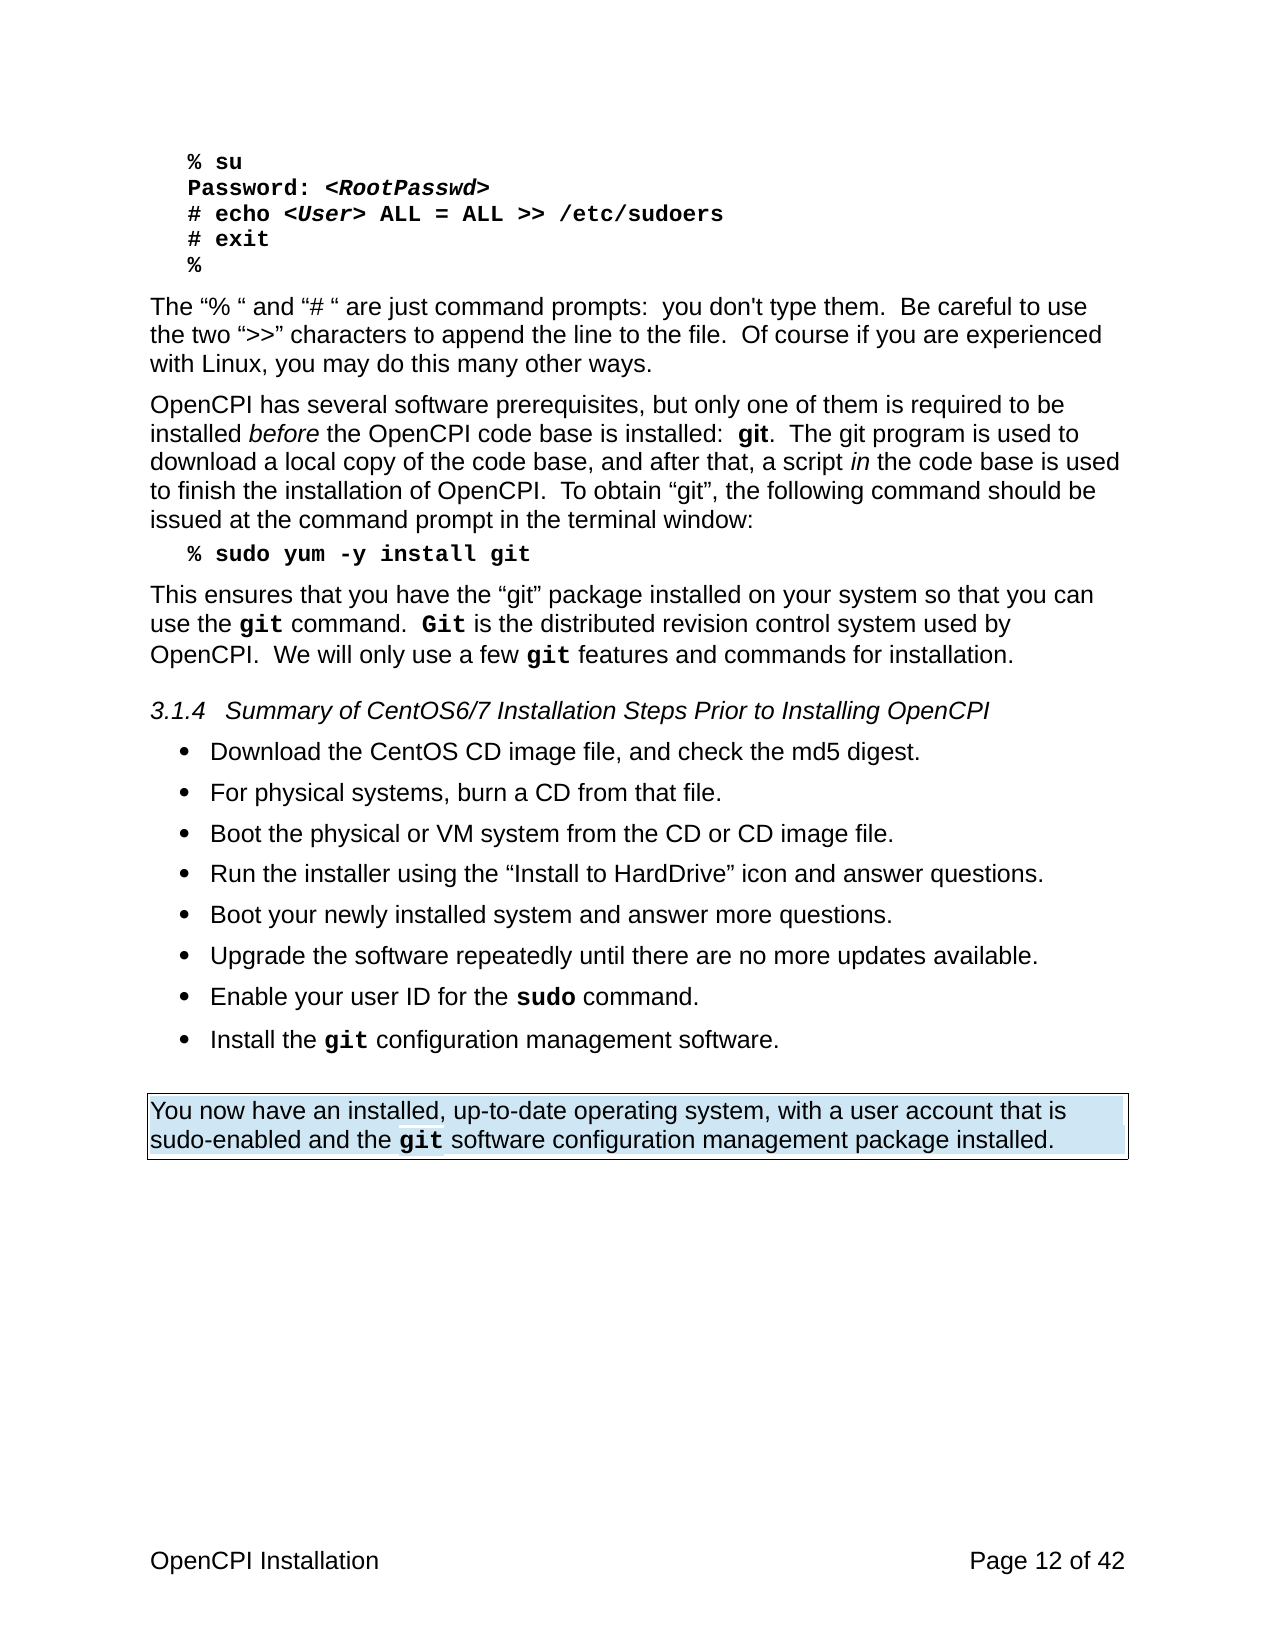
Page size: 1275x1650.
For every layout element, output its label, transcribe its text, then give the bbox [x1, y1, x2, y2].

text OpenCPI has several software prerequisites, but only one of them is required to be installed before the OpenCPI code base is installed: git. The git program is used to download a local copy of the code base, and after that, a script in the code base is used to finish the installation of OpenCPI. To obtain “git”, the following command should be issued at the command prompt in the terminal window: [150, 390, 1125, 534]
text % sudo yum -y install git [187, 543, 1125, 568]
list Install the git configuration management software. [180, 1025, 1125, 1056]
list Download the CentOS CD image file, and check the md5 digest. [180, 737, 1125, 766]
list For physical systems, burn a CD from that file. [180, 778, 1125, 807]
list Run the installer using the “Install to HardDrive” icon and answer questions. [180, 859, 1125, 888]
list Enable your user ID for the sudo command. [180, 982, 1125, 1013]
list Upgrade the software repeatedly until there are no more updates available. [180, 941, 1125, 970]
text You now have an installed, up-to-date operating system, with a user account that is sudo-enabled and the git software configuration management package installed. [148, 1094, 1128, 1159]
list Boot your newly installed system and answer more questions. [180, 900, 1125, 929]
text % su Password: <RootPasswd> # echo <User> ALL = ALL >> /etc/sudoers # exit % [187, 150, 1125, 280]
text This ensures that you have the “git” package installed on your system so that you can use the git command. Git is the distributed revision control system used by OpenCPI. We will only use a few git features and commands for installation. [150, 581, 1125, 671]
text The “% “ and “# “ are just command prompts: you don't type them. Be careful to use the two “>>” characters to append the line to the file. Of course if you are experienced with Linux, you may do this many other ways. [150, 292, 1125, 378]
list Boot the physical or VM system from the CD or CD image file. [180, 818, 1125, 847]
subtitle Summary of CentOS6/7 Installation Steps Prior to Installing OpenCPI [150, 696, 1125, 725]
